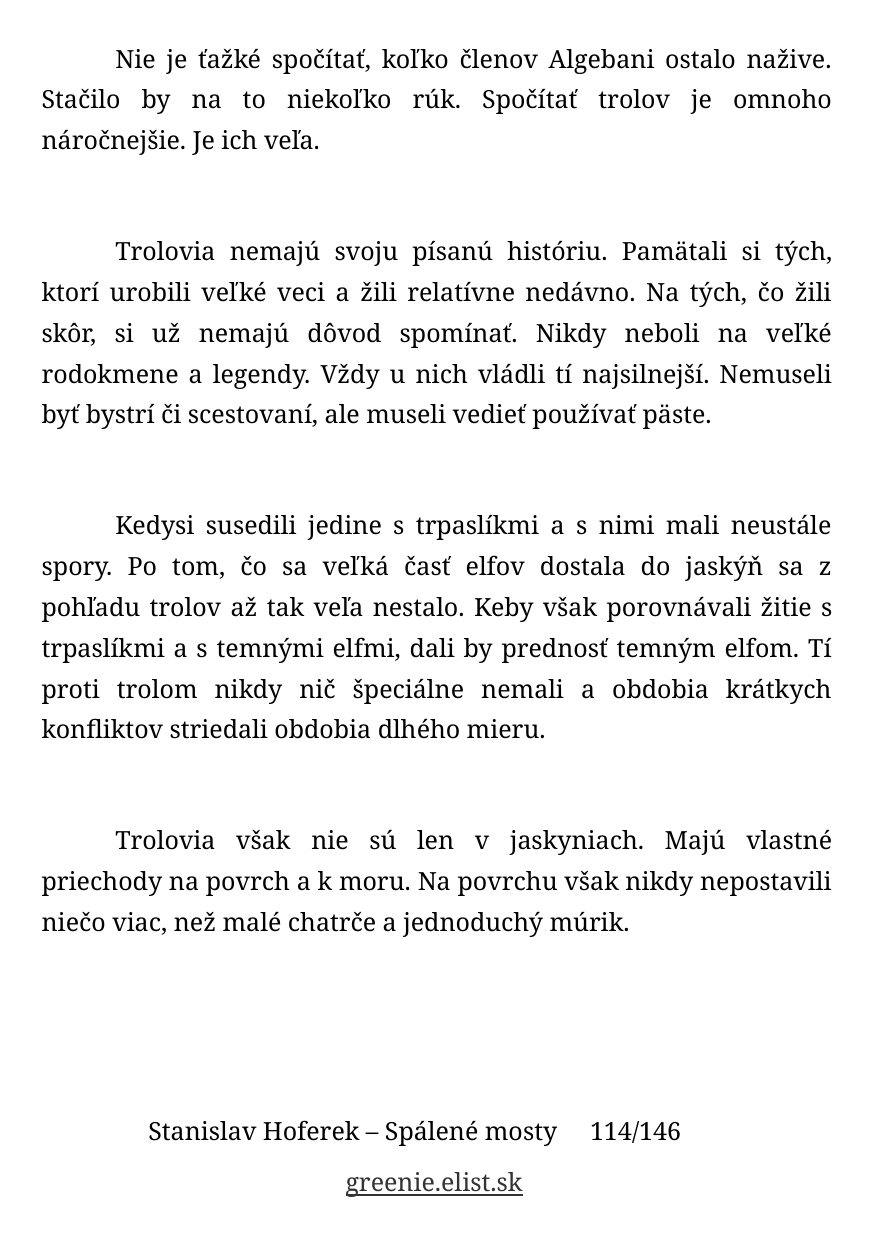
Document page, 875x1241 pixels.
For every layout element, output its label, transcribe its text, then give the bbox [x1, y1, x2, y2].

text Trolovia nemajú svoju písanú históriu. Pamätali si tých, ktorí urobili veľké veci a žili relatívne nedávno. Na tých, čo žili skôr, si už nemajú dôvod spomínať. Nikdy neboli na veľké rodokmene a legendy. Vždy u nich vládli tí najsilnejší. Nemuseli byť bystrí či scestovaní, ale museli vedieť používať päste. [41, 234, 833, 431]
text Nie je ťažké spočítať, koľko členov Algebani ostalo nažive. Stačilo by na to niekoľko rúk. Spočítať trolov je omnoho náročnejšie. Je ich veľa. [41, 41, 833, 157]
text Kedysi susedili jedine s trpaslíkmi a s nimi mali neustále spory. Po tom, čo sa veľká časť elfov dostala do jaskýň sa z pohľadu trolov až tak veľa nestalo. Keby však porovnávali žitie s trpaslíkmi a s temnými elfmi, dali by prednosť temným elfom. Tí proti trolom nikdy nič špeciálne nemali a obdobia krátkych konfliktov striedali obdobia dlhého mieru. [41, 508, 833, 746]
text Trolovia však nie sú len v jaskyniach. Majú vlastné priechody na povrch a k moru. Na povrchu však nikdy nepostavili niečo viac, než malé chatrče a jednoduchý múrik. [41, 823, 833, 939]
